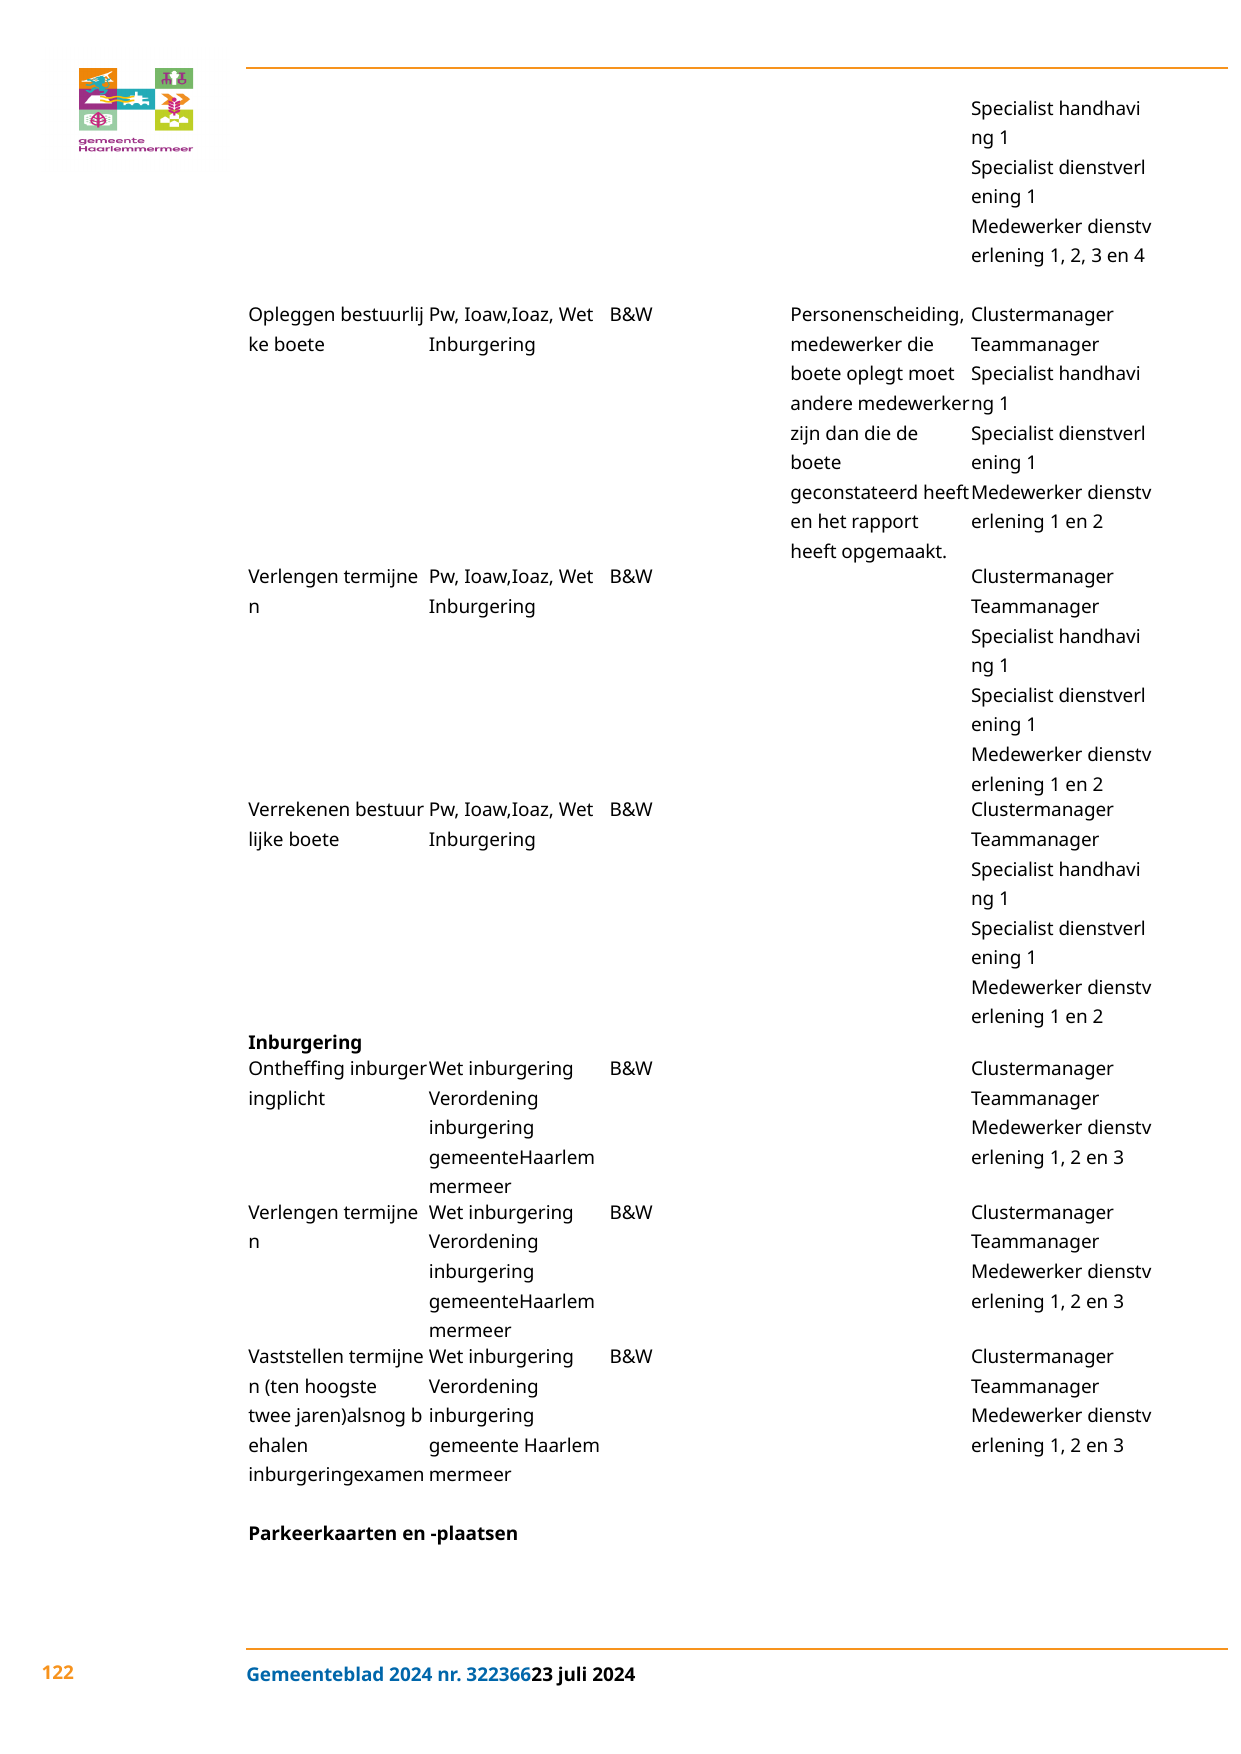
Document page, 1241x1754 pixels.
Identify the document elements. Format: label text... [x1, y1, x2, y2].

table_cell [790, 797, 971, 1029]
table_cell Verlengen termijnen [248, 564, 429, 797]
table_cell [609, 95, 790, 268]
table_cell Clustermanager Teammanager Specialist handhaving 1 Specialist dienstverlening 1 Medewerker dienstverlening 1 en 2 [971, 564, 1152, 797]
table_header Parkeerkaarten en -plaatsen [248, 1520, 1152, 1546]
picture [41, 47, 231, 172]
table_cell Wet inburgering Verordening inburgering gemeente Haarlemmermeer [429, 1343, 609, 1487]
table_cell B&W [609, 1199, 790, 1343]
table_cell Vaststellen termijnen (ten hoogste twee jaren)alsnog behalen inburgeringexamen [248, 1343, 429, 1487]
table_cell Inburgering [248, 1029, 1152, 1055]
table_cell Clustermanager Teammanager Medewerker dienstverlening 1, 2 en 3 [971, 1055, 1152, 1199]
table_cell [248, 95, 429, 268]
table_cell Verrekenen bestuurlijke boete [248, 797, 429, 1029]
table_cell Clustermanager Teammanager Specialist handhaving 1 Specialist dienstverlening 1 Medewerker dienstverlening 1 en 2 [971, 797, 1152, 1029]
table_cell Clustermanager Teammanager Medewerker dienstverlening 1, 2 en 3 [971, 1343, 1152, 1487]
table_cell Verlengen termijnen [248, 1199, 429, 1343]
table_header B&W [609, 301, 790, 564]
table_cell B&W [609, 797, 790, 1029]
table_header Opleggen bestuurlijke boete [248, 301, 429, 564]
table_cell [429, 95, 609, 268]
table_header Personenscheiding, medewerker die boete oplegt moet andere medewerker zijn dan die de boete geconstateerd heeften het rapport heeft opgemaakt. [790, 301, 971, 564]
table_cell Clustermanager Teammanager Medewerker dienstverlening 1, 2 en 3 [971, 1199, 1152, 1343]
table_header Pw, Ioaw,Ioaz, Wet Inburgering [429, 301, 609, 564]
table_cell Pw, Ioaw,Ioaz, Wet Inburgering [429, 797, 609, 1029]
table_cell [790, 1199, 971, 1343]
table_cell B&W [609, 1055, 790, 1199]
table_cell [790, 564, 971, 797]
table_cell [790, 1343, 971, 1487]
table_cell [790, 1055, 971, 1199]
table_cell Wet inburgering Verordening inburgering gemeenteHaarlemmermeer [429, 1199, 609, 1343]
table_header Clustermanager Teammanager Specialist handhaving 1 Specialist dienstverlening 1 Medewerker dienstverlening 1 en 2 [971, 301, 1152, 564]
table_cell Pw, Ioaw,Ioaz, Wet Inburgering [429, 564, 609, 797]
table_cell Specialist handhaving 1 Specialist dienstverlening 1 Medewerker dienstverlening 1, 2, 3 en 4 [971, 95, 1152, 268]
table_cell B&W [609, 564, 790, 797]
table_cell Ontheffing inburgeringplicht [248, 1055, 429, 1199]
table_cell Wet inburgering Verordening inburgering gemeenteHaarlemmermeer [429, 1055, 609, 1199]
table_cell [790, 95, 971, 268]
table_cell B&W [609, 1343, 790, 1487]
